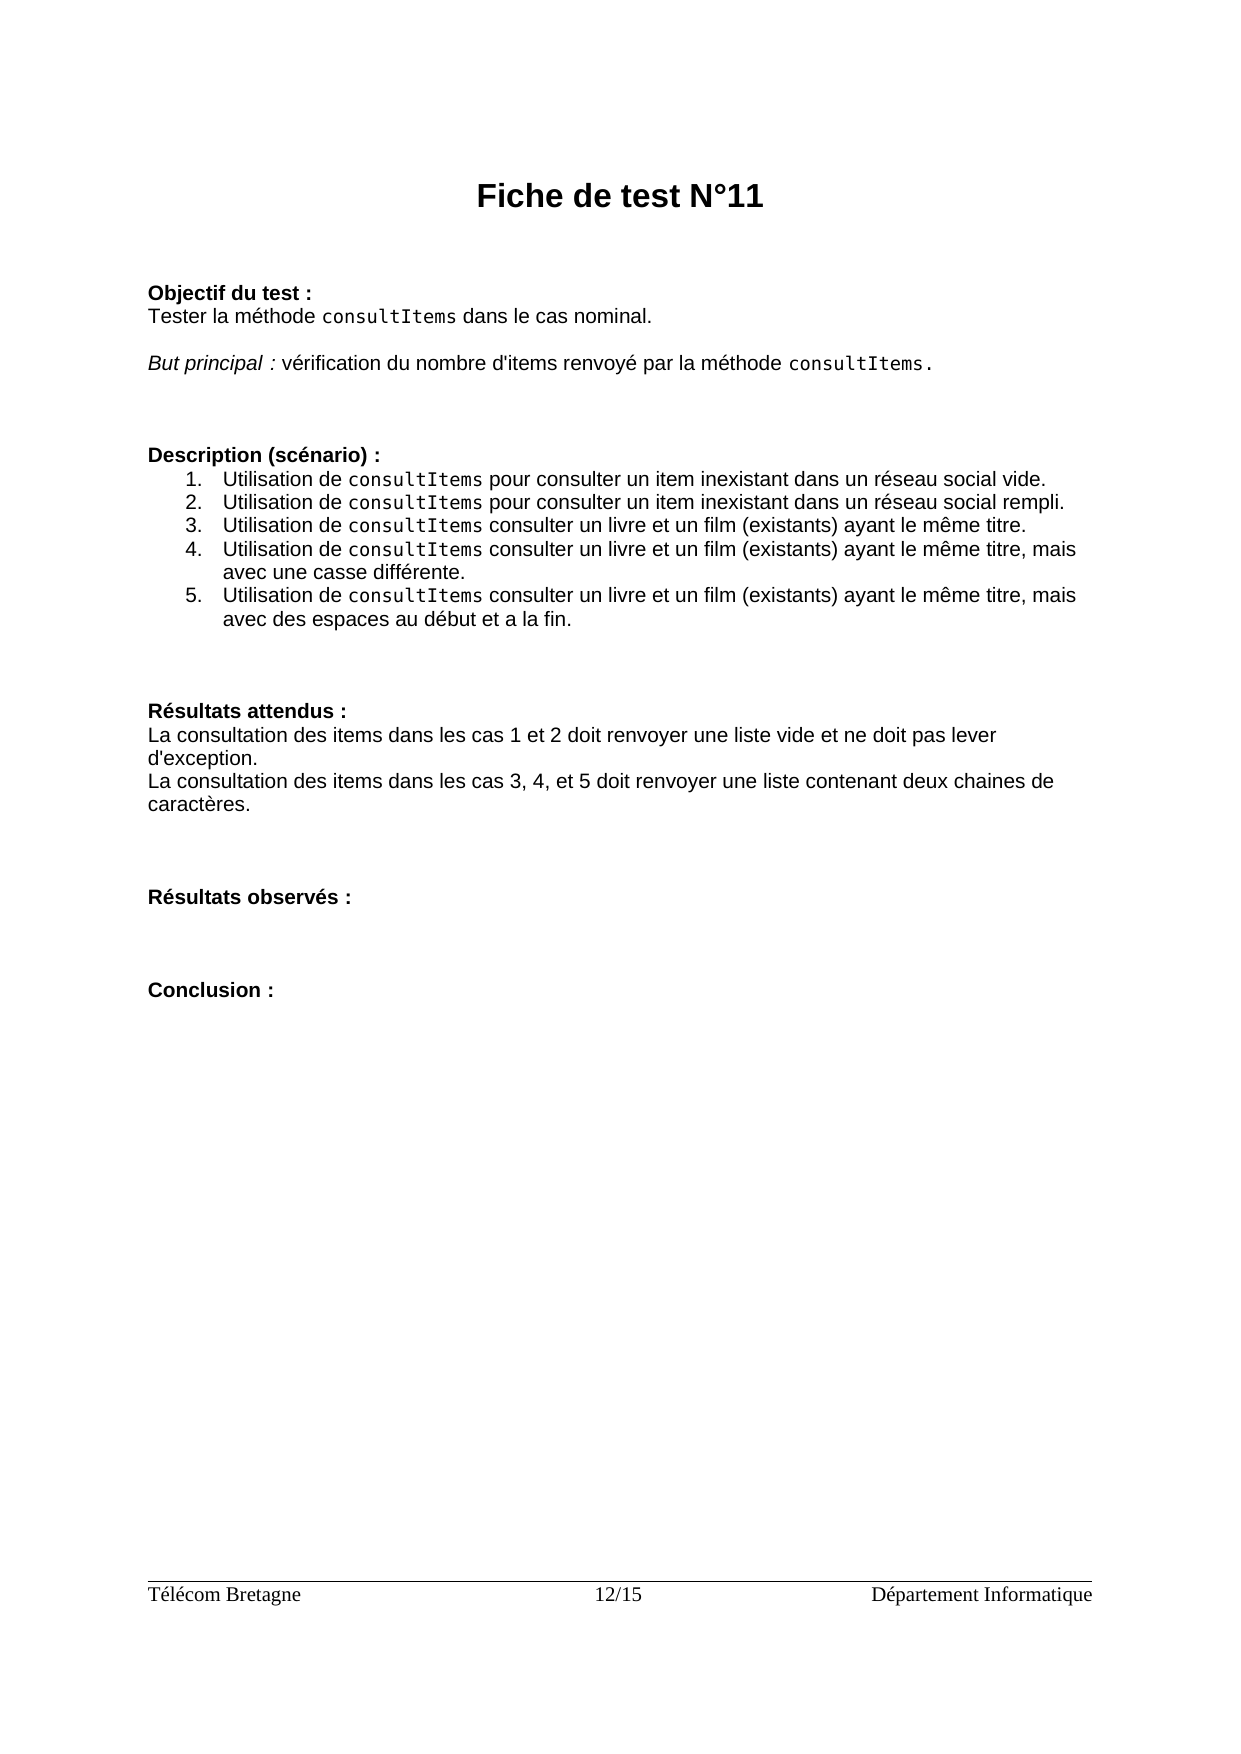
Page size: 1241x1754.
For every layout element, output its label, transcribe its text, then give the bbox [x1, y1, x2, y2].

list Utilisation de consultItems consulter un livre et un film (existants) ayant le même titre, mais avec des espaces au début et a la fin. [185, 584, 1092, 630]
text Objectif du test : [148, 281, 1092, 304]
list Utilisation de consultItems pour consulter un item inexistant dans un réseau social rempli. [185, 491, 1092, 514]
text La consultation des items dans les cas 3, 4, et 5 doit renvoyer une liste contenant deux chaines de caractères. [148, 770, 1092, 816]
text Description (scénario) : [148, 444, 1092, 467]
text Résultats attendus : [148, 700, 1092, 723]
list Utilisation de consultItems consulter un livre et un film (existants) ayant le même titre. [185, 514, 1092, 537]
list Utilisation de consultItems pour consulter un item inexistant dans un réseau social vide. [185, 467, 1092, 491]
text La consultation des items dans les cas 1 et 2 doit renvoyer une liste vide et ne doit pas lever d'exception. [148, 723, 1092, 770]
title Fiche de test N°11 [148, 177, 1092, 214]
list Utilisation de consultItems consulter un livre et un film (existants) ayant le même titre, mais avec une casse différente. [185, 537, 1092, 584]
text Résultats observés : [148, 886, 1092, 909]
text Tester la méthode consultItems dans le cas nominal. [148, 304, 1092, 328]
subtitle Conclusion : [148, 979, 1092, 1002]
text But principal : vérification du nombre d'items renvoyé par la méthode consultItems. [148, 351, 1092, 374]
